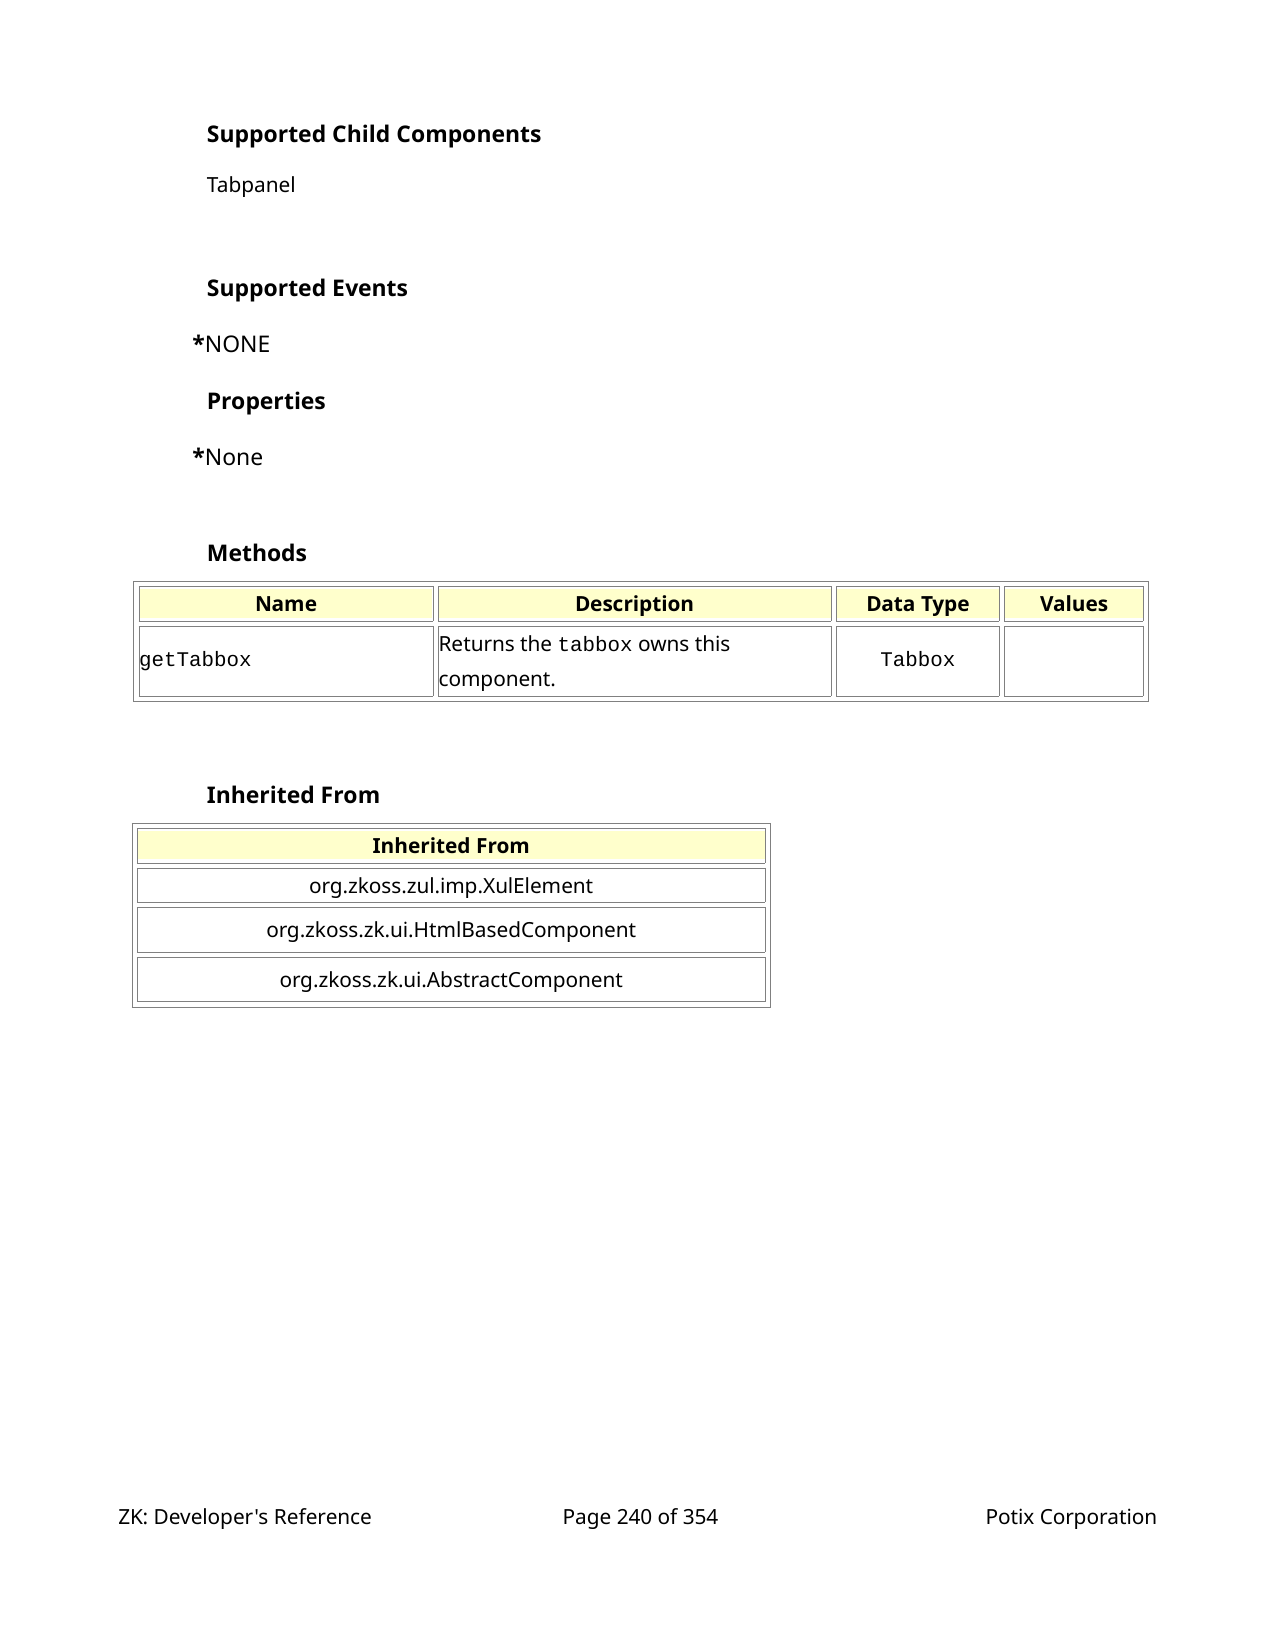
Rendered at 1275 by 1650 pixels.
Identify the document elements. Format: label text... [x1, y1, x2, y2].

table_header Inherited From [134, 824, 768, 862]
text Tabpanel [207, 170, 1157, 198]
table_header Values [1002, 582, 1146, 621]
table_cell Tabbox [834, 621, 1002, 696]
table_header Data Type [834, 582, 1002, 621]
table_header Name [136, 582, 435, 621]
subtitle Properties [207, 384, 1157, 416]
table_cell getTabbox [136, 621, 435, 696]
table_header Description [435, 582, 833, 621]
subtitle Inherited From [207, 779, 1157, 810]
subtitle Supported Events [207, 272, 1157, 303]
table_cell [1005, 627, 1143, 696]
text *None [118, 441, 1157, 472]
text *NONE [118, 328, 1157, 359]
subtitle Methods [207, 537, 1157, 568]
table_cell Returns the tabbox owns this component. [435, 621, 833, 696]
table_cell org.zkoss.zk.ui.HtmlBasedComponent [134, 902, 768, 952]
table_cell [1002, 621, 1146, 696]
table_cell org.zkoss.zul.imp.XulElement [134, 863, 768, 902]
subtitle Supported Child Components [207, 118, 1157, 149]
table_cell org.zkoss.zk.ui.AbstractComponent [134, 952, 768, 1001]
